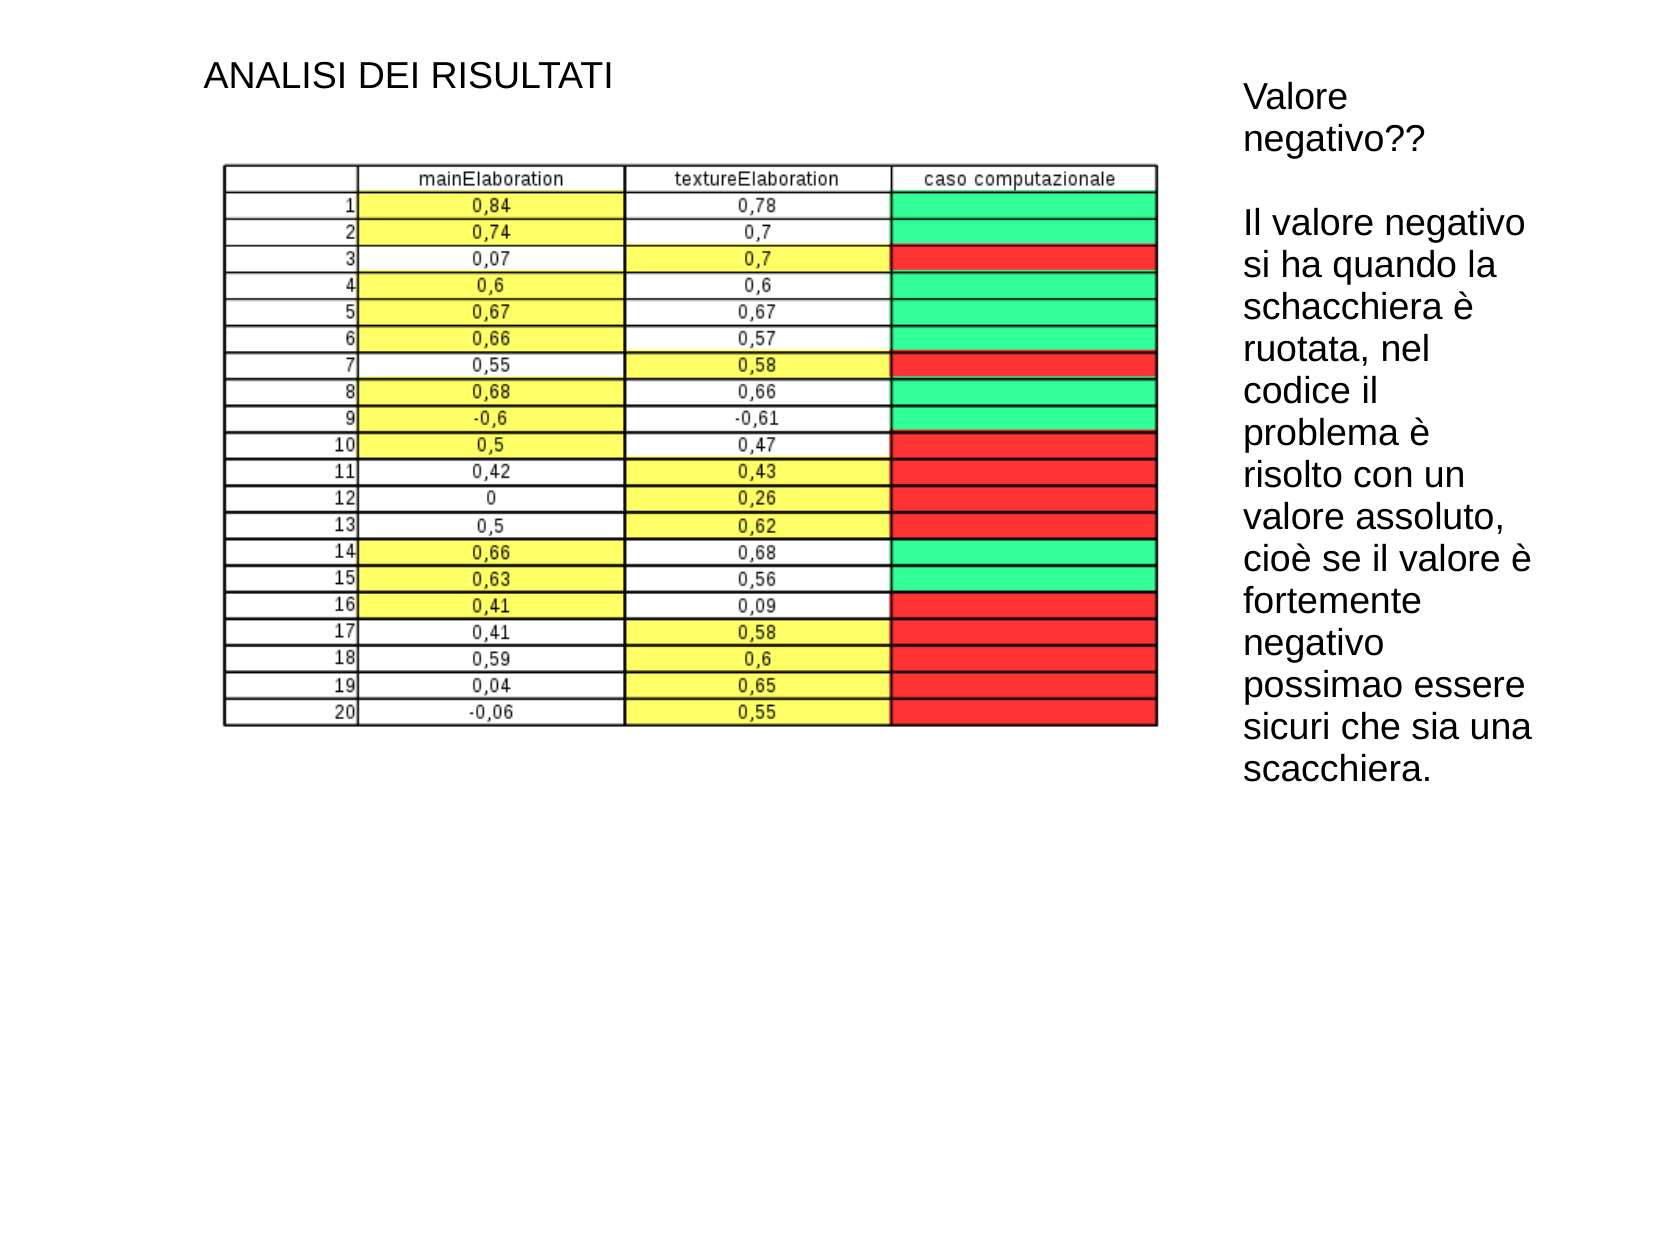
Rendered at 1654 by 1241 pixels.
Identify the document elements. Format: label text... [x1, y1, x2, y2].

text_box ANALISI DEI RISULTATI [188, 47, 1453, 105]
text_box Valore negativo?? Il valore negativo si ha quando la schacchiera è ruotata, nel codice il problema è risolto con un valore assoluto, cioè se il valore è fortemente negativo possimao essere sicuri che sia una scacchiera. [1228, 67, 1548, 839]
picture [106, 153, 1228, 816]
